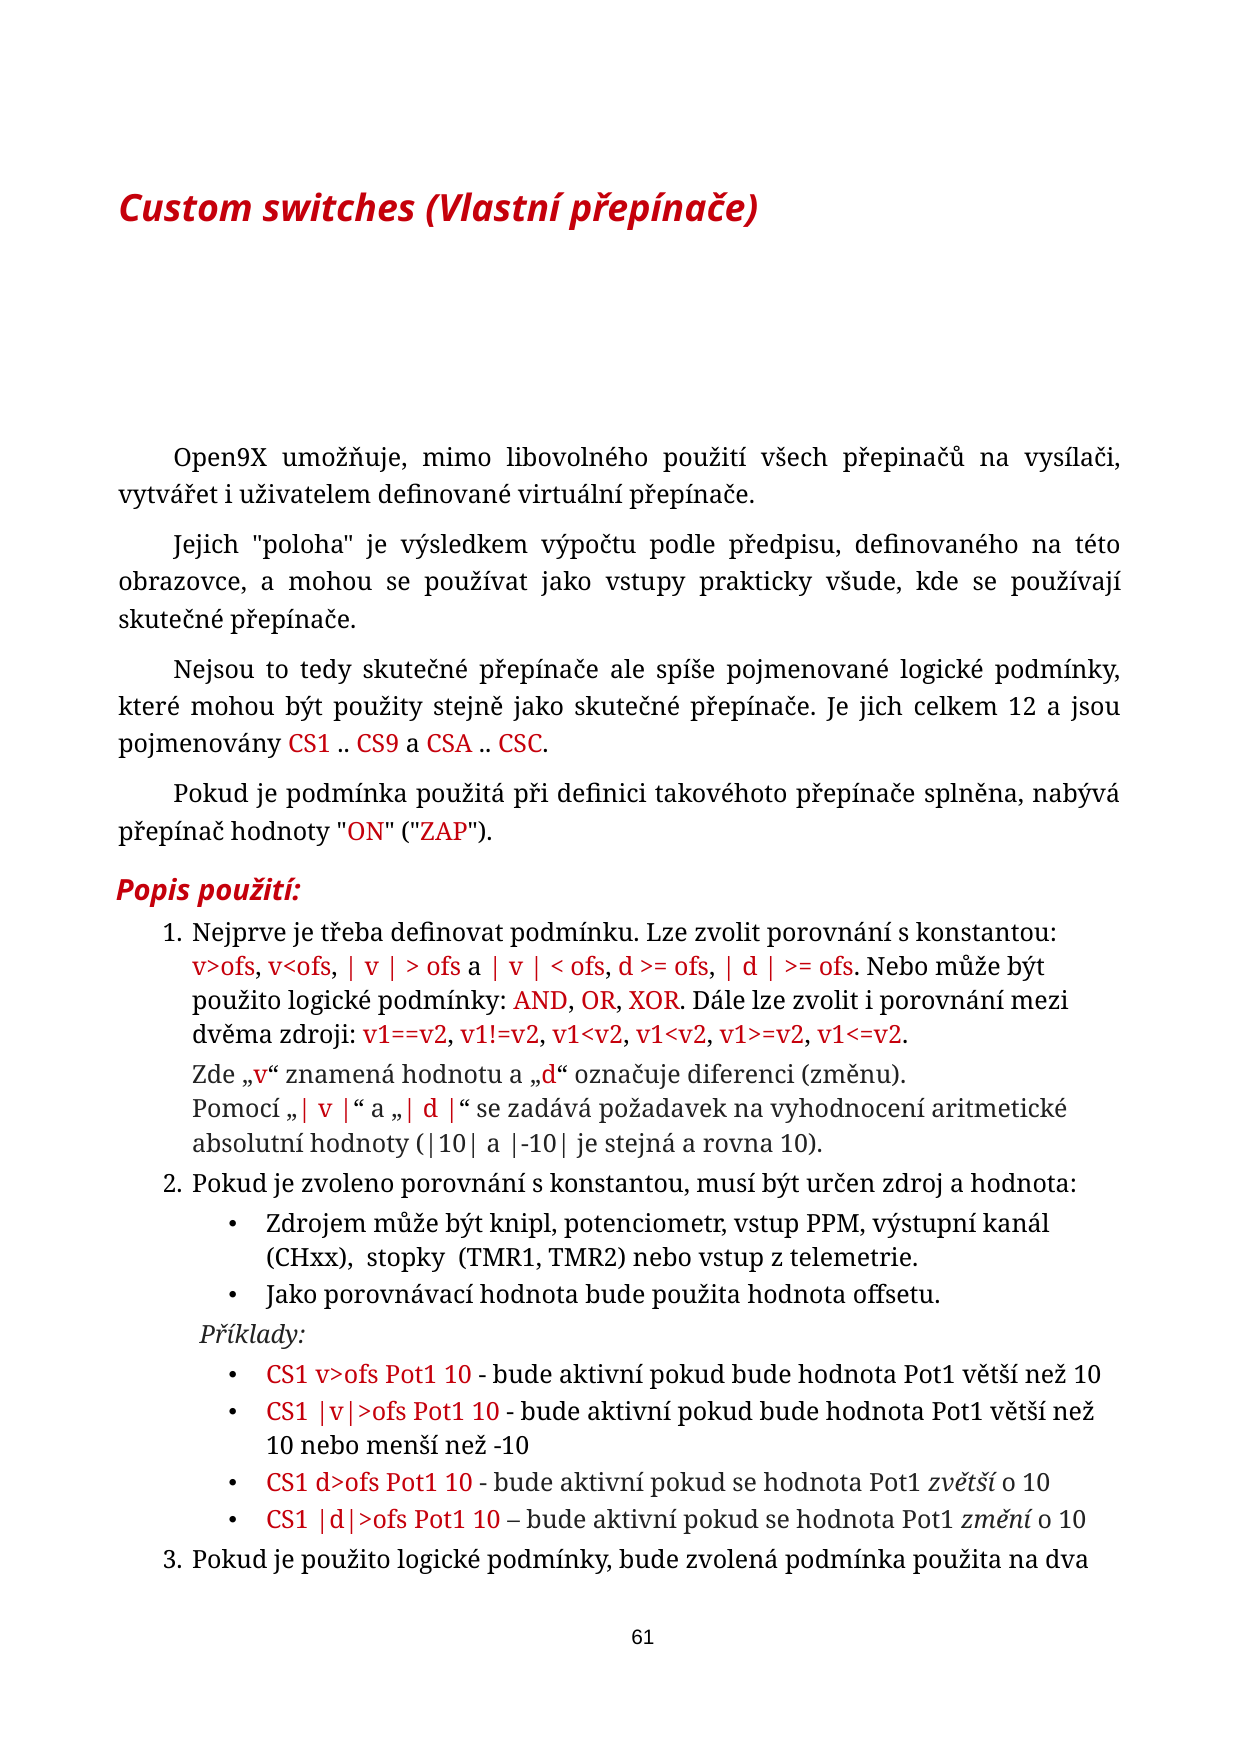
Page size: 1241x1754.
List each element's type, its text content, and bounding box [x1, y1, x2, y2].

list CS1 |d|>ofs Pot1 10 – bude aktivní pokud se hodnota Pot1 změní o 10 [228, 1501, 1122, 1535]
list Pokud je zvoleno porovnání s konstantou, musí být určen zdroj a hodnota: [162, 1165, 1122, 1199]
text Pokud je podmínka použitá při definici takovéhoto přepínače splněna, nabývá přepínač hodnoty "ON" ("ZAP"). [118, 776, 1122, 847]
subtitle Popis použití: [116, 869, 1122, 909]
subtitle Custom switches (Vlastní přepínače) [118, 182, 1122, 233]
text Open9X umožňuje, mimo libovolného použití všech přepinačů na vysílači, vytvářet i uživatelem definované virtuální přepínače. [118, 439, 1122, 511]
list Pokud je použito logické podmínky, bude zvolená podmínka použita na dva [162, 1541, 1122, 1575]
list Zdrojem může být knipl, potenciometr, vstup PPM, výstupní kanál (CHxx), stopky (TMR1, TMR2) nebo vstup z telemetrie. [228, 1205, 1122, 1273]
text Nejsou to tedy skutečné přepínače ale spíše pojmenované logické podmínky, které mohou být použity stejně jako skutečné přepínače. Je jich celkem 12 a jsou pojmenovány CS1 .. CS9 a CSA .. CSC. [118, 651, 1122, 760]
list Zde „v“ znamená hodnotu a „d“ označuje diferenci (změnu). Pomocí „| v |“ a „| d |“ se zadává požadavek na vyhodnocení aritmetické absolutní hodnoty (|10| a |-10| je stejná a rovna 10). [162, 1057, 1122, 1159]
list Nejprve je třeba definovat podmínku. Lze zvolit porovnání s konstantou: v>ofs, v<ofs, | v | > ofs a | v | < ofs, d >= ofs, | d | >= ofs. Nebo může být použito logické podmínky: AND, OR, XOR. Dále lze zvolit i porovnání mezi dvěma zdroji: v1==v2, v1!=v2, v1<v2, v1<v2, v1>=v2, v1<=v2. [162, 915, 1122, 1051]
text Příklady: [199, 1316, 1122, 1350]
text Jejich "poloha" je výsledkem výpočtu podle předpisu, definovaného na této obrazovce, a mohou se používat jako vstu­py prakticky všude, kde se používají skutečné přepínače. [118, 527, 1122, 636]
list Jako porovnávací hodnota bude použita hodnota offsetu. [228, 1276, 1122, 1310]
list CS1 |v|>ofs Pot1 10 - bude aktivní pokud bude hodnota Pot1 větší než 10 nebo menší než -10 [228, 1393, 1122, 1461]
list CS1 d>ofs Pot1 10 - bude aktivní pokud se hodnota Pot1 zvětší o 10 [228, 1464, 1122, 1498]
list CS1 v>ofs Pot1 10 - bude aktivní pokud bude hodnota Pot1 větší než 10 [228, 1356, 1122, 1390]
